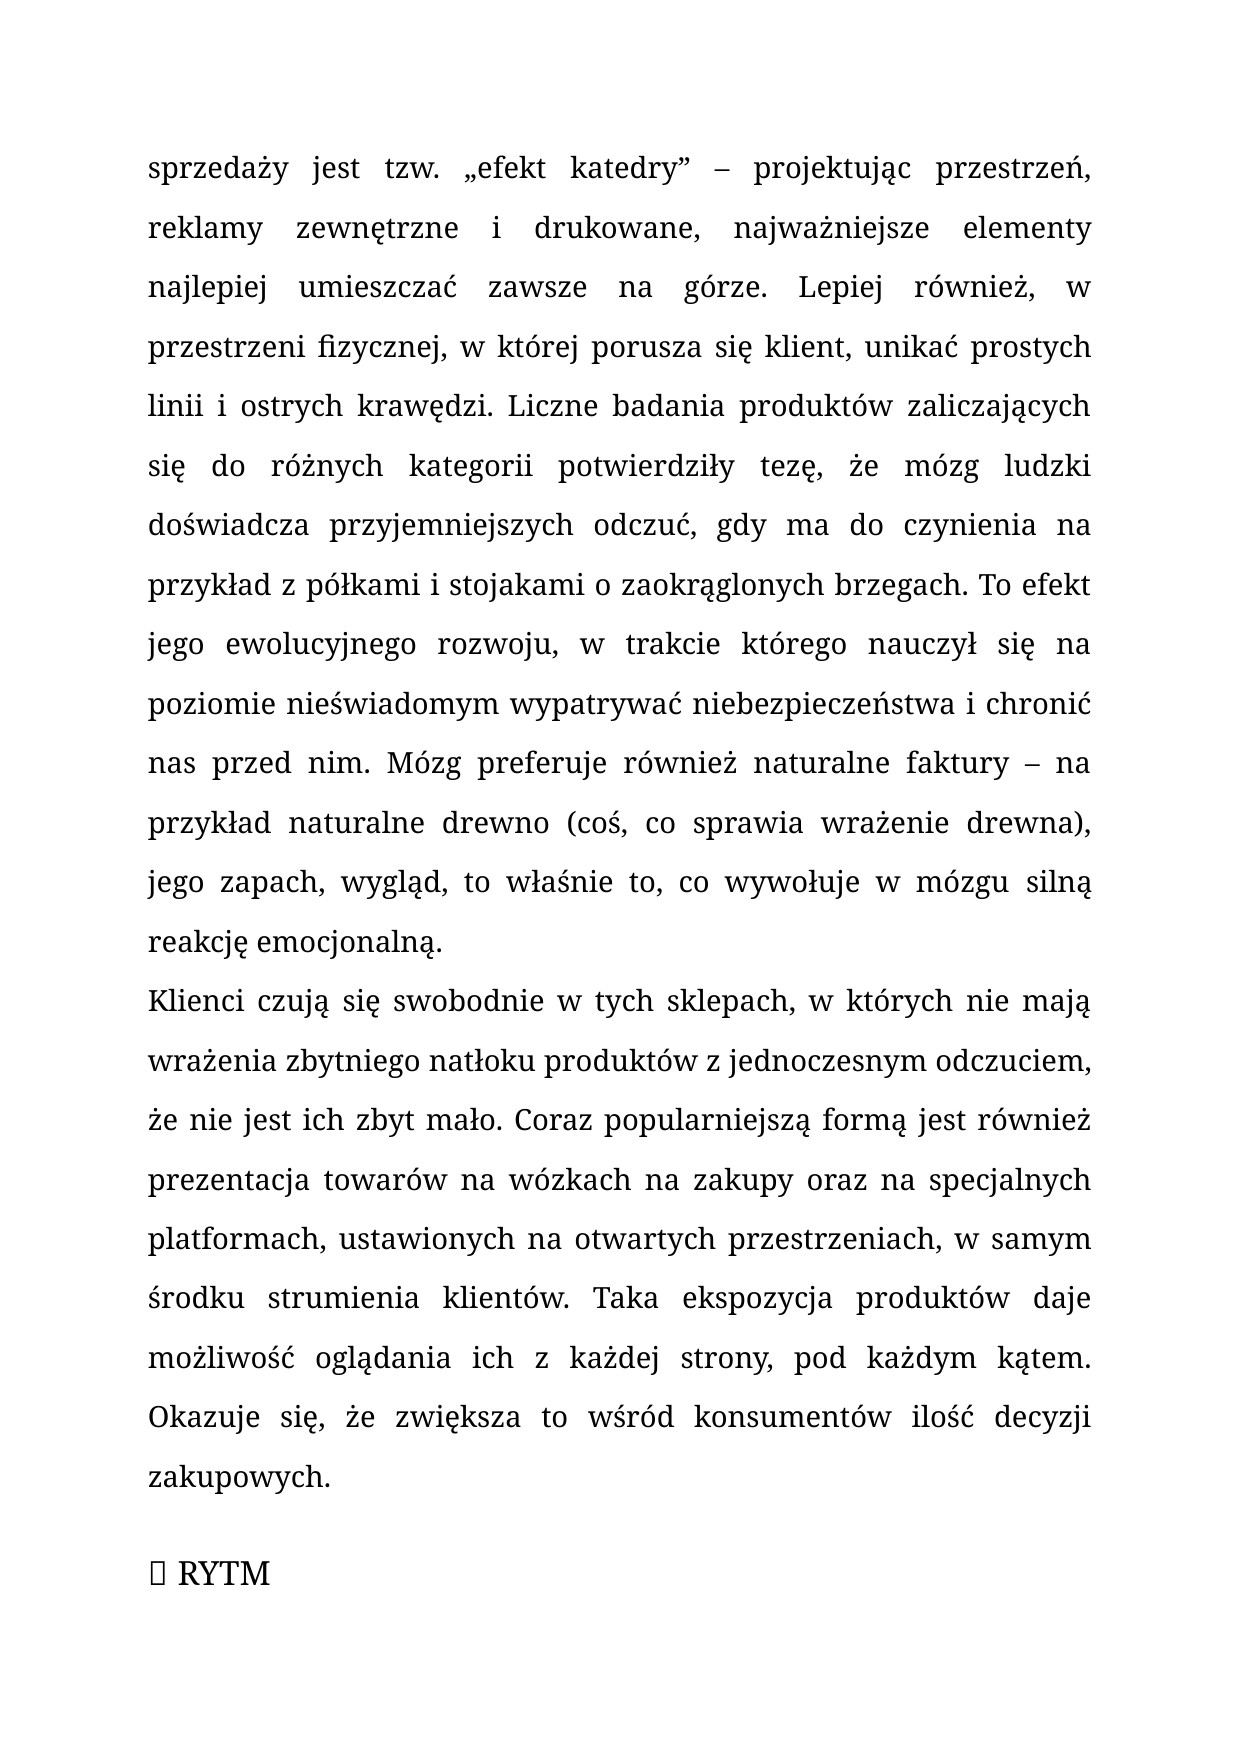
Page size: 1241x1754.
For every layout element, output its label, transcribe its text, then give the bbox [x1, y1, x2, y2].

text sprzedaży jest tzw. „efekt katedry” – projektując przestrzeń, reklamy zewnętrzne i drukowane, najważniejsze elementy najlepiej umieszczać zawsze na górze. Lepiej również, w przestrzeni fizycznej, w której porusza się klient, unikać prostych linii i ostrych krawędzi. Liczne badania produktów zaliczających się do różnych kategorii potwierdziły tezę, że mózg ludzki doświadcza przyjemniejszych odczuć, gdy ma do czynienia na przykład z półkami i stojakami o zaokrąglonych brzegach. To efekt jego ewolucyjnego rozwoju, w trakcie którego nauczył się na poziomie nieświadomym wypatrywać niebezpieczeństwa i chronić nas przed nim. Mózg preferuje również naturalne faktury – na przykład naturalne drewno (coś, co sprawia wrażenie drewna), jego zapach, wygląd, to właśnie to, co wywołuje w mózgu silną reakcję emocjonalną. [148, 148, 1093, 961]
list RYTM [148, 1550, 1093, 1595]
text Klienci czują się swobodnie w tych sklepach, w których nie mają wrażenia zbytniego natłoku produktów z jednoczesnym odczuciem, że nie jest ich zbyt mało. Coraz popularniejszą formą jest również prezentacja towarów na wózkach na zakupy oraz na specjalnych platformach, ustawionych na otwartych przestrzeniach, w samym środku strumienia klientów. Taka ekspozycja produktów daje możliwość oglądania ich z każdej strony, pod każdym kątem. Okazuje się, że zwiększa to wśród konsumentów ilość decyzji zakupowych. [148, 980, 1093, 1496]
